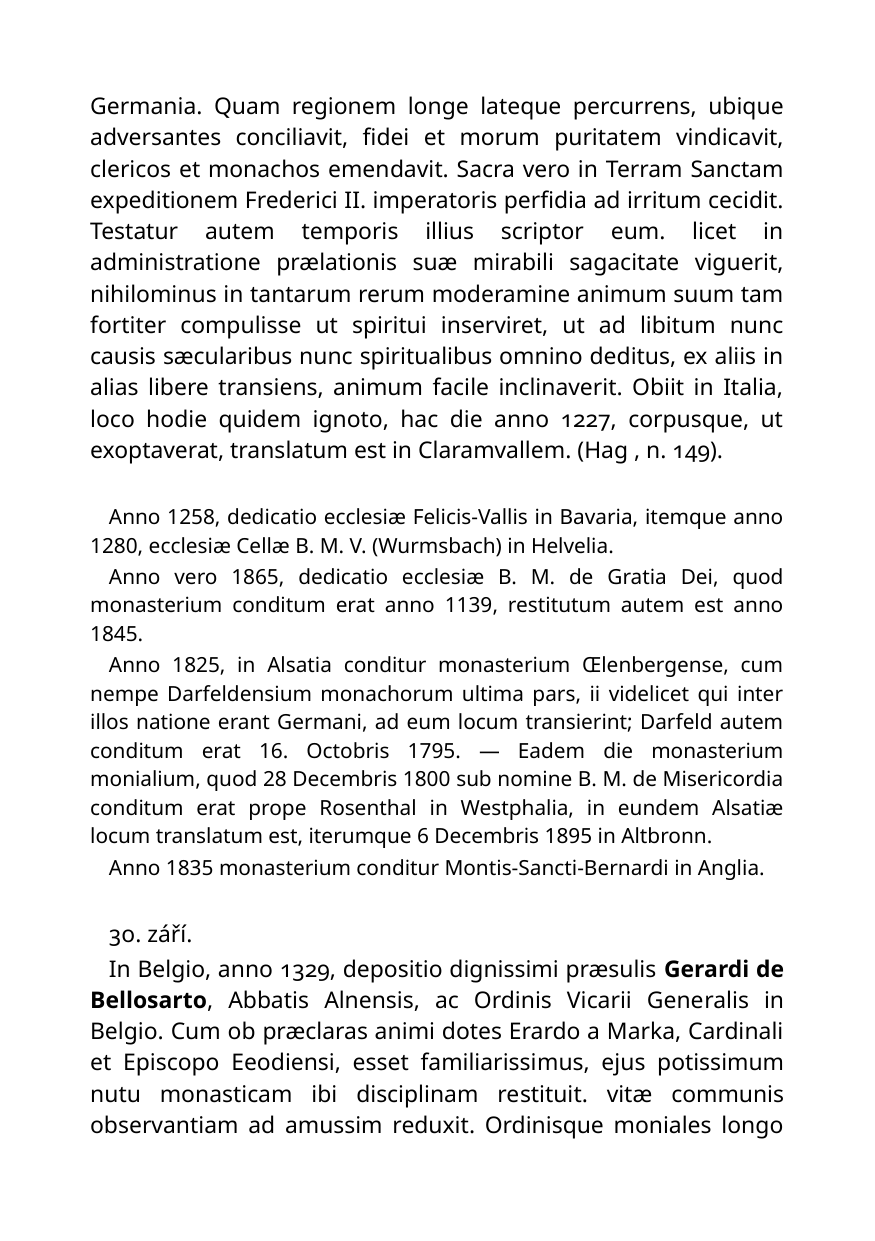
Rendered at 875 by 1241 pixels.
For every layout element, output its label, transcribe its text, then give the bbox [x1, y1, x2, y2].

text Anno vero 1865, dedicatio ecclesiæ B. M. de Gratia Dei, quod monasterium conditum erat anno 1139, restitutum autem est anno 1845. [90, 562, 784, 647]
text 3o. září. [90, 918, 784, 949]
text Anno 1825, in Alsatia conditur monasterium Œlenbergense, cum nempe Darfeldensium monachorum ultima pars, ii videlicet qui inter illos natione erant Germani, ad eum locum transierint; Darfeld autem conditum erat 16. Octobris 1795. — Eadem die monasterium monialium, quod 28 Decembris 1800 sub nomine B. M. de Misericordia conditum erat prope Rosenthal in Westphalia, in eundem Alsatiæ locum translatum est, iterumque 6 Decembris 1895 in Altbronn. [90, 651, 784, 849]
text Germania. Quam regionem longe lateque percurrens, ubique adversantes conciliavit, fidei et morum puritatem vindicavit, clericos et monachos emen­davit. Sacra vero in Terram Sanctam expeditionem Frederici II. imperatoris perfidia ad irritum cecidit. Testatur autem temporis illius scriptor eum. licet in administratione prælationis suæ mirabili sagacitate viguerit, nihilominus in tantarum rerum moderamine animum suum tam fortiter compulisse ut spiritui inserviret, ut ad libitum nunc causis sæcularibus nunc spiritualibus omnino deditus, ex aliis in alias libere transiens, animum facile inclinaverit. Obiit in Italia, loco hodie quidem ignoto, hac die anno 1227, corpusque, ut exoptaverat, translatum est in Claramvallem. (Hag , n. 149). [90, 90, 784, 465]
text In Belgio, anno 1329, depositio dignissimi præsulis Gerardi de Bellosarto, Abbatis Alnensis, ac Ordinis Vicarii Gene­ralis in Belgio. Cum ob præclaras animi dotes Erardo a Marka, Cardinali et Episcopo Eeodiensi, esset familiarissi­mus, ejus potissimum nutu monasticam ibi disciplinam re­stituit. vitæ communis observantiam ad amussim reduxit. Ordinisque moniales longo [90, 953, 784, 1140]
text Anno 1258, dedicatio ecclesiæ Felicis-Vallis in Bavaria, itemque anno 1280, ecclesiæ Cellæ B. M. V. (Wurmsbach) in Helvelia. [90, 502, 784, 559]
text Anno 1835 monasterium conditur Montis-Sancti-Bernardi in Anglia. [90, 853, 784, 881]
